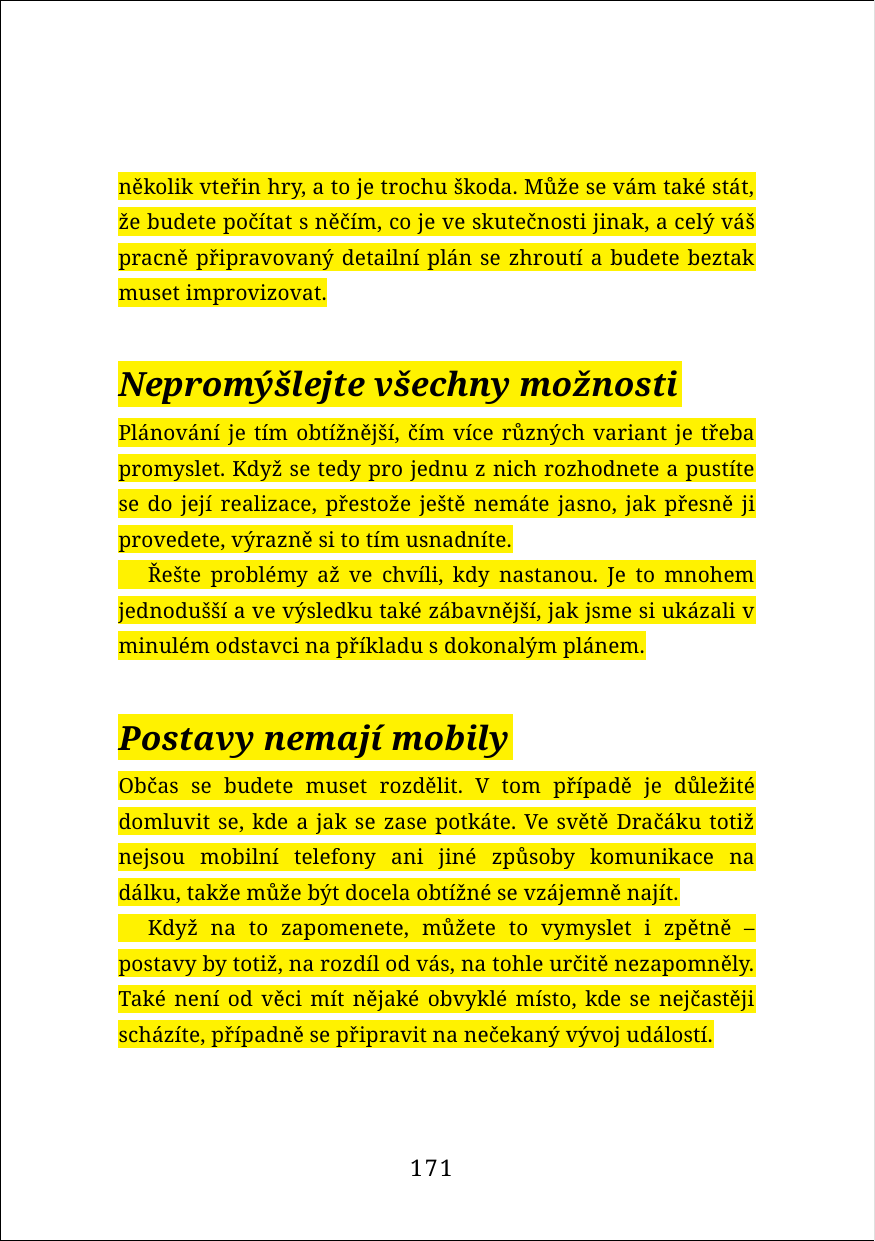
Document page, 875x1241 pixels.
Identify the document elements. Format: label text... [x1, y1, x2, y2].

text Občas se budete muset rozdělit. V tom případě je důležité domluvit se, kde a jak se zase potkáte. Ve světě Dračáku totiž nejsou mobilní telefony ani jiné způsoby komunikace na dálku, takže může být docela obtížné se vzájemně najít. Když na to zapomenete, můžete to vymyslet i zpětně – postavy by totiž, na rozdíl od vás, na tohle určitě nezapomněly. Také není od věci mít nějaké obvyklé místo, kde se nejčastěji scházíte, případně se připravit na nečekaný vývoj událostí. [118, 771, 756, 1048]
subtitle Nepromýšlejte všechny možnosti [118, 361, 756, 407]
text Plánování je tím obtížnější, čím více různých variant je třeba promyslet. Když se tedy pro jednu z nich rozhodnete a pustíte se do její realizace, přestože ještě nemáte jasno, jak přesně ji provedete, výrazně si to tím usnadníte. Řešte problémy až ve chvíli, kdy nastanou. Je to mnohem jednodušší a ve výsledku také zábavnější, jak jsme si ukázali v minulém odstavci na příkladu s dokonalým plánem. [118, 418, 756, 660]
subtitle Postavy nemají mobily [118, 714, 756, 760]
text několik vteřin hry, a to je trochu škoda. Může se vám také stát, že budete počítat s něčím, co je ve skutečnosti jinak, a celý váš pracně připravovaný detailní plán se zhroutí a budete beztak muset improvizovat. [118, 172, 756, 307]
